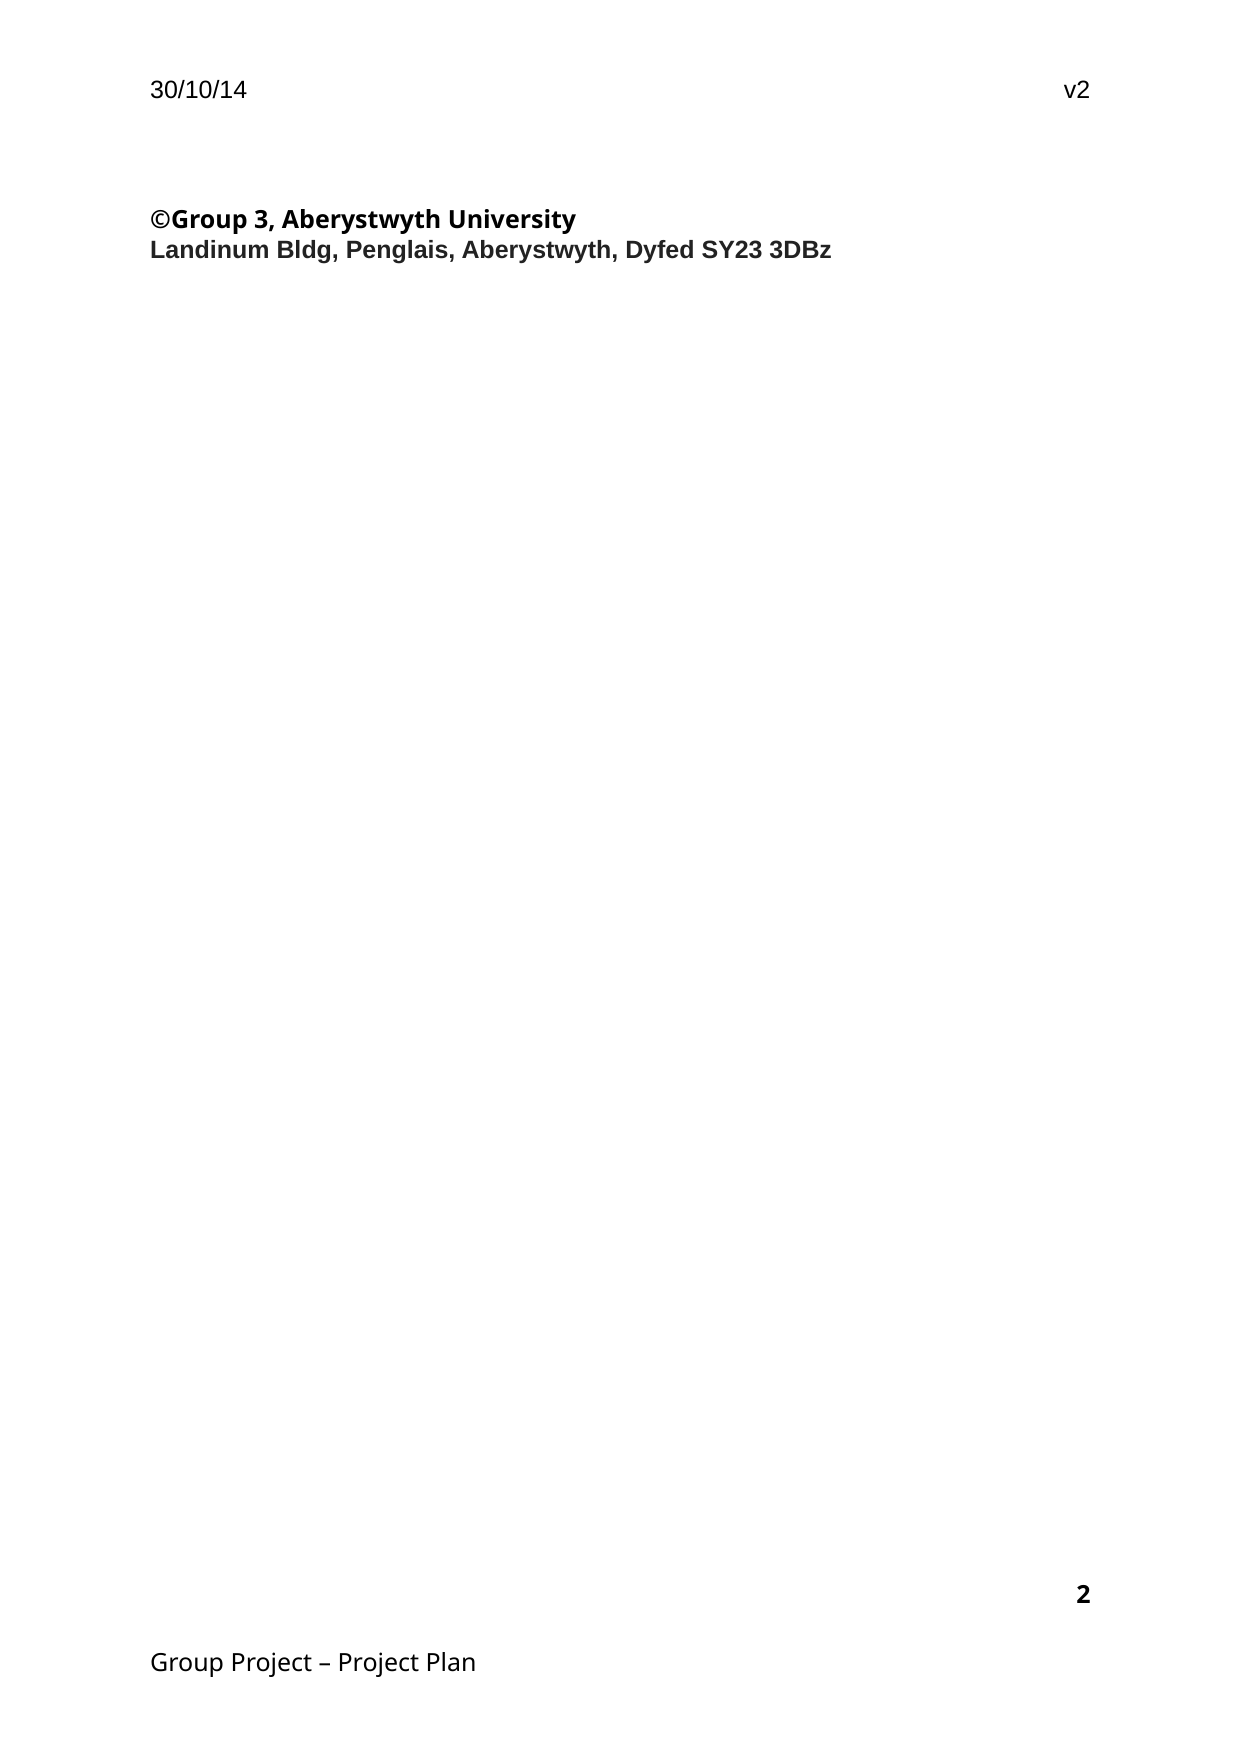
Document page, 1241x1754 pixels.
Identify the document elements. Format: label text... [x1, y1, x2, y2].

text Landinum Bldg, Penglais, Aberystwyth, Dyfed SY23 3DBz [150, 235, 1090, 264]
text ©Group 3, Aberystwyth University [150, 201, 1090, 235]
